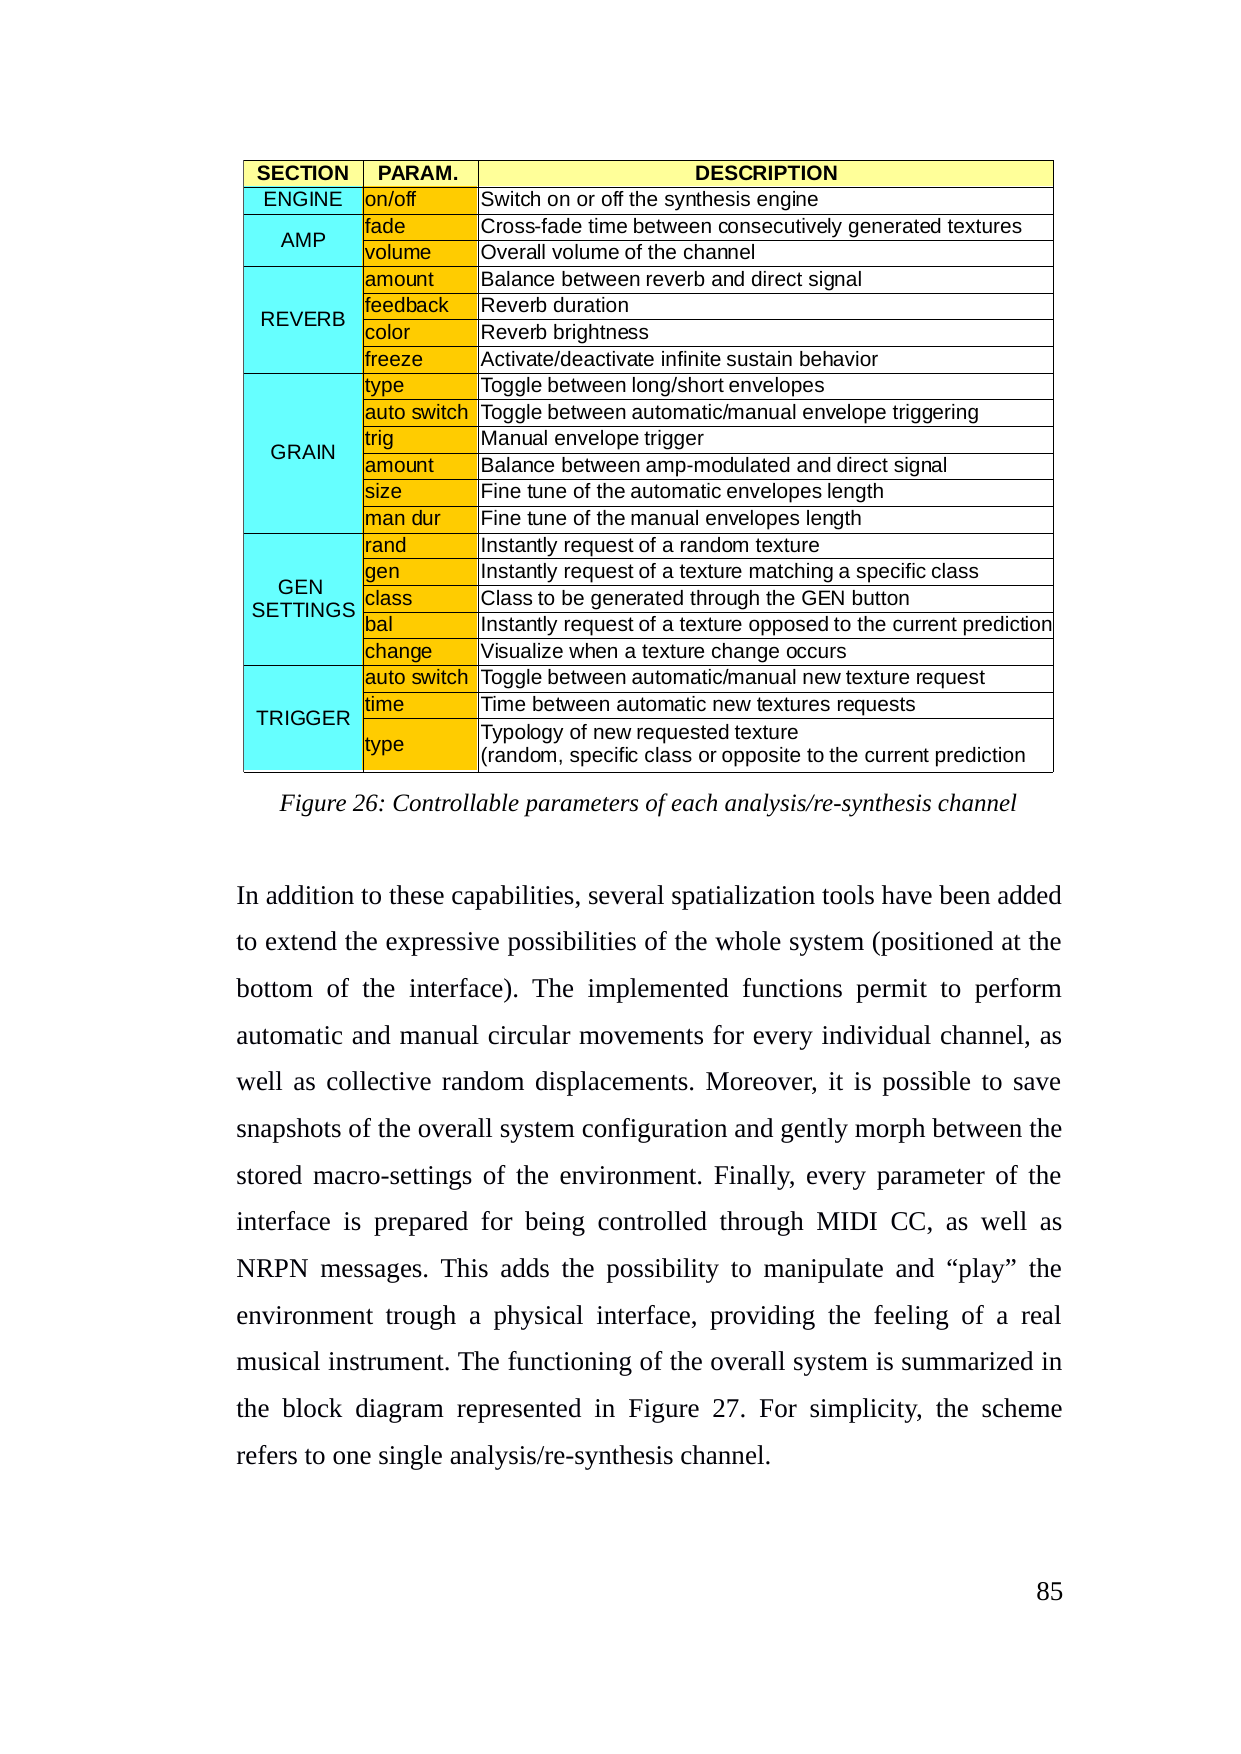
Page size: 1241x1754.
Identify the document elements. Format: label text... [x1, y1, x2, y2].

text In addition to these capabilities, several spatialization tools have been added to extend the expressive possibilities of the whole system (positioned at the bottom of the interface). The implemented functions permit to perform automatic and manual circular movements for every individual channel, as well as collective random displacements. Moreover, it is possible to save snapshots of the overall system configuration and gently morph between the stored macro-settings of the environment. Finally, every parameter of the interface is prepared for being controlled through MIDI CC, as well as NRPN messages. This adds the possibility to manipulate and “play” the environment trough a physical interface, providing the feeling of a real musical instrument. The functioning of the overall system is summarized in the block diagram represented in Figure 27. For simplicity, the scheme refers to one single analysis/re-synthesis channel. [236, 879, 1063, 1470]
text Figure 26: Controllable parameters of each analysis/re-synthesis channel [243, 160, 1056, 817]
